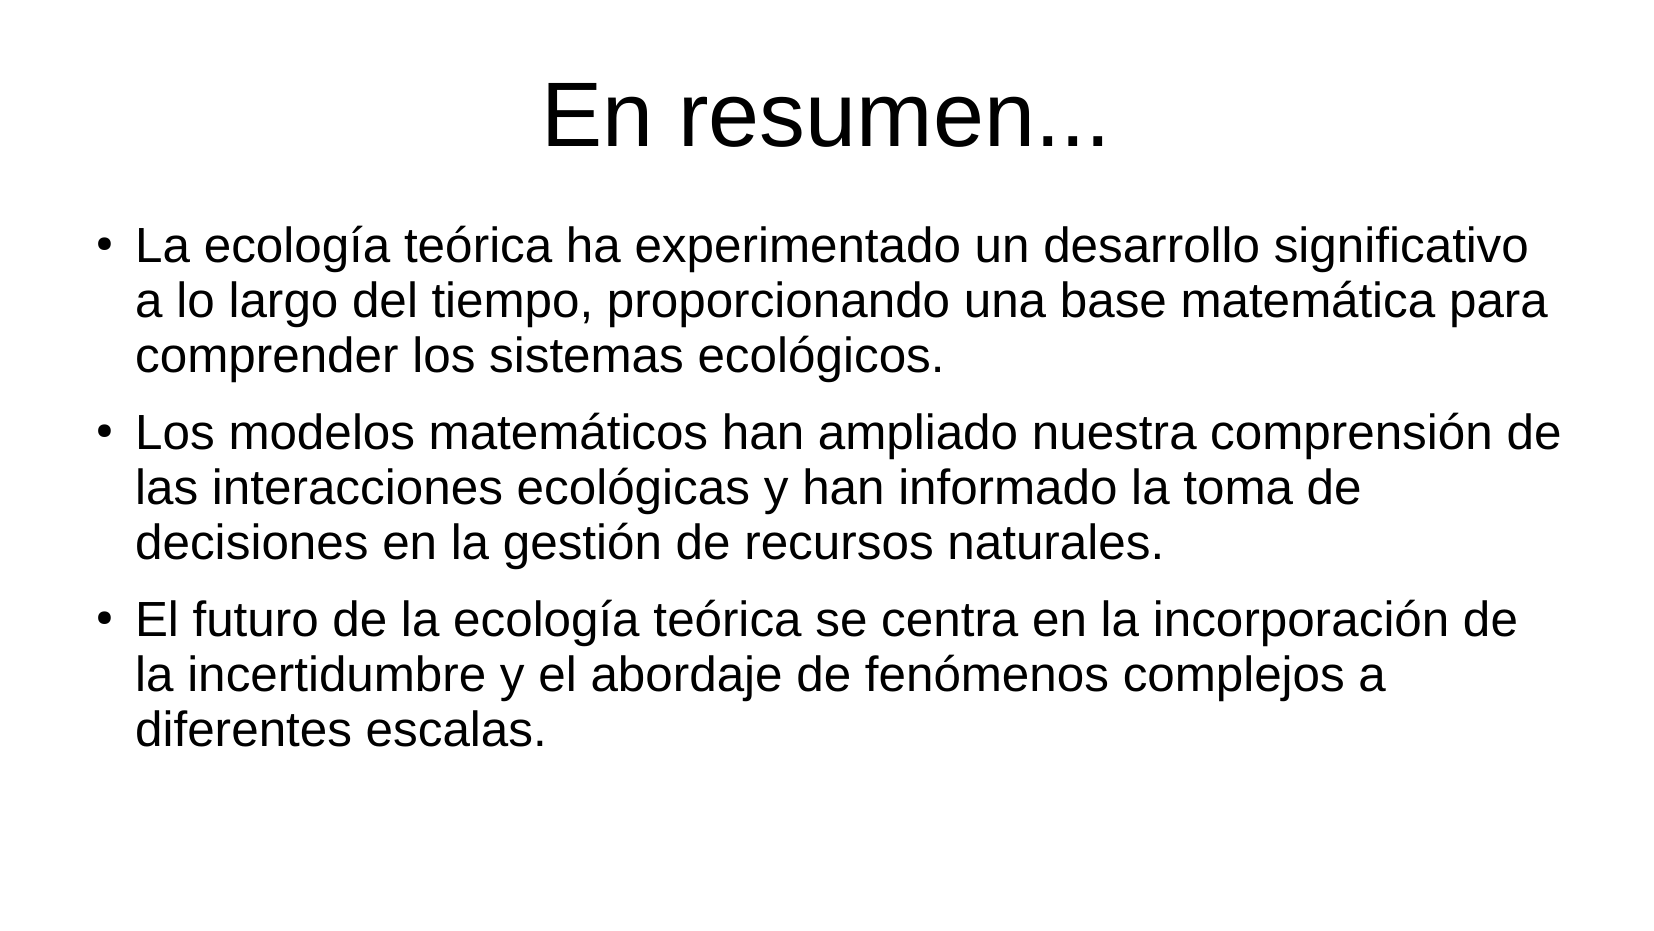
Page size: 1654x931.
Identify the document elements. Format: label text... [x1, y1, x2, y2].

title En resumen... [82, 37, 1571, 193]
list La ecología teórica ha experimentado un desarrollo significativo a lo largo del tiempo, proporcionando una base matemática para comprender los sistemas ecológicos. Los modelos matemáticos han ampliado nuestra comprensión de las interacciones ecológicas y han informado la toma de decisiones en la gestión de recursos naturales. El futuro de la ecología teórica se centra en la incorporación de la incertidumbre y el abordaje de fenómenos complejos a diferentes escalas. [82, 217, 1571, 758]
